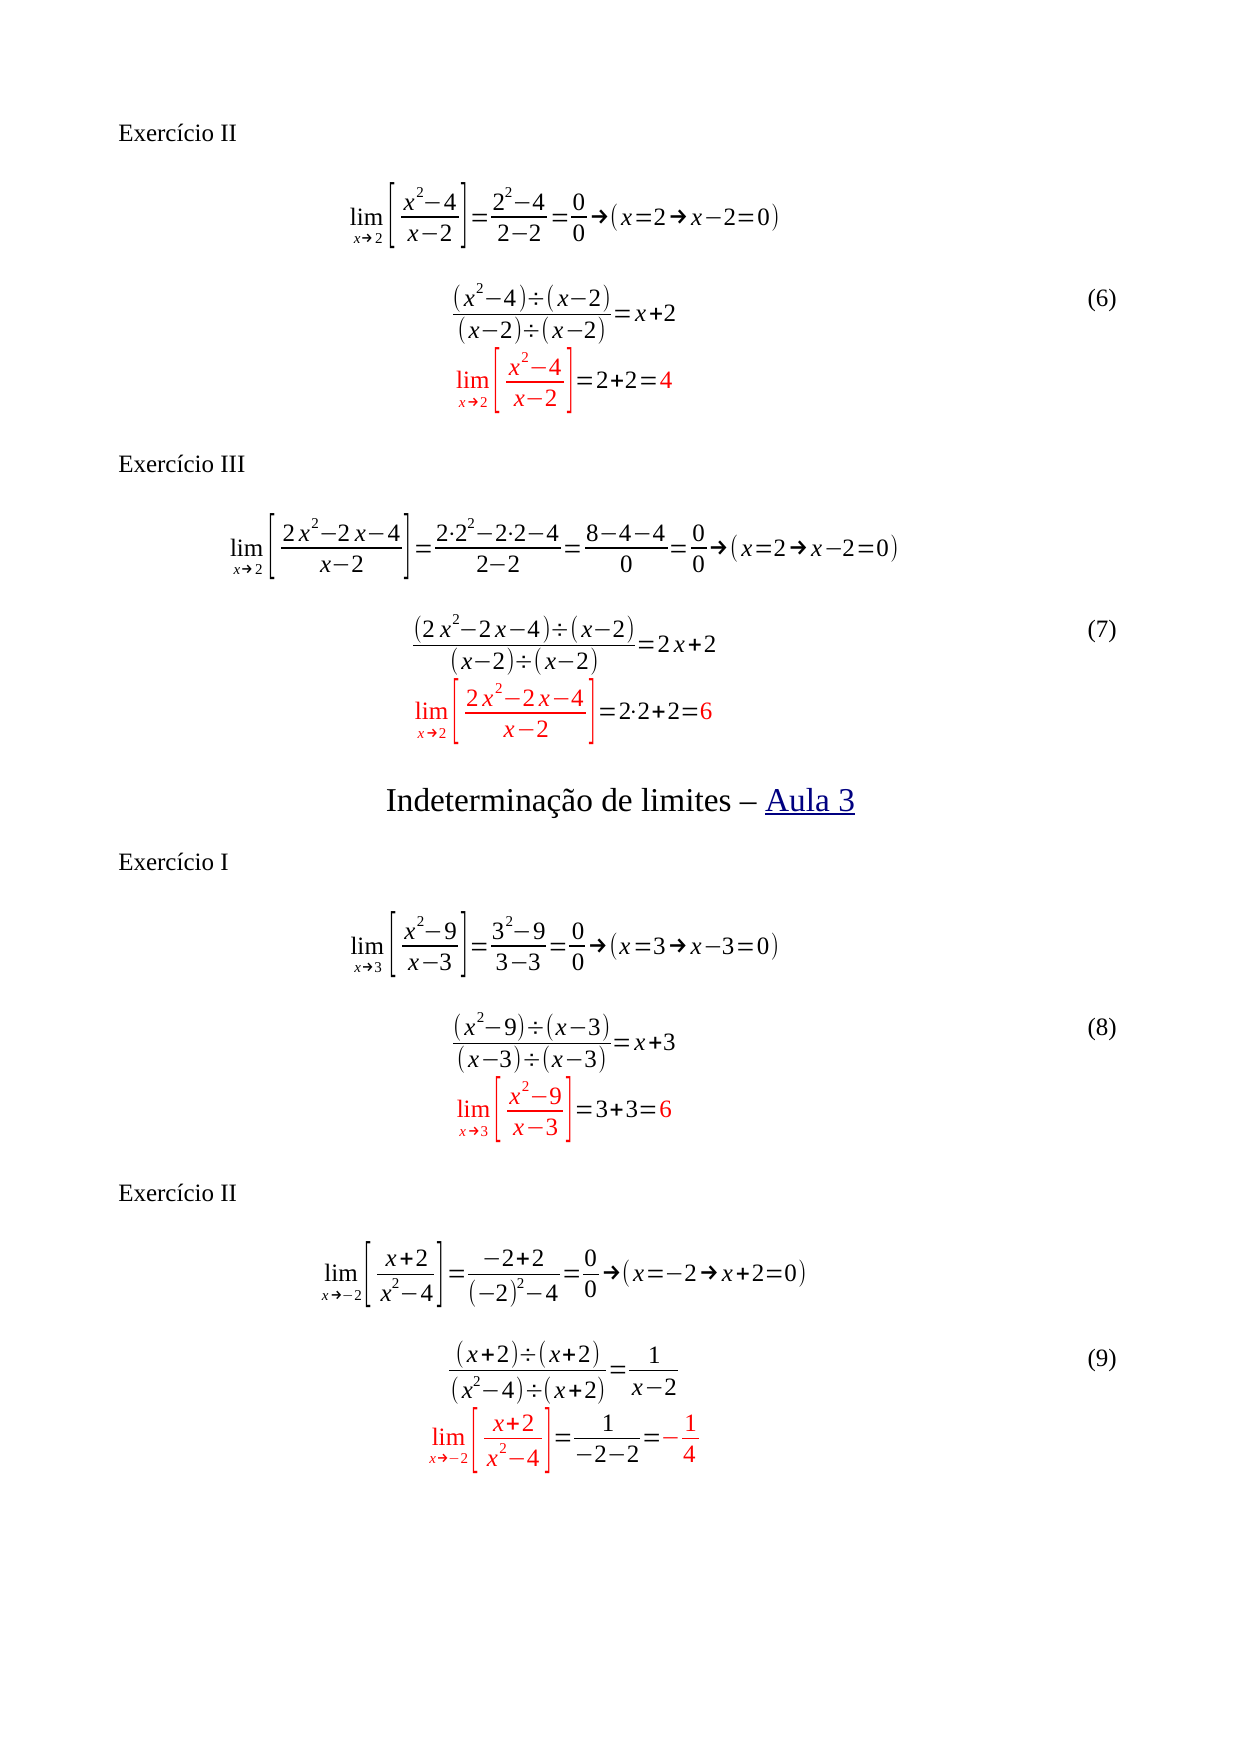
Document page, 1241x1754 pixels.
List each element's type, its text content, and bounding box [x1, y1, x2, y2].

text Exercício III [118, 449, 1122, 478]
table_header (7) [1010, 507, 1122, 751]
table_header [118, 905, 1010, 1149]
table_header (6) [1010, 176, 1122, 420]
table_header (8) [1010, 905, 1122, 1149]
text Exercício II [118, 118, 1122, 147]
text Exercício I [118, 847, 1122, 876]
table_header (9) [1010, 1236, 1122, 1480]
table_header [118, 1236, 1010, 1480]
table_header [118, 176, 1010, 420]
text Indeterminação de limites – Aula 3 [118, 780, 1122, 818]
table_header [118, 507, 1010, 751]
text Exercício II [118, 1178, 1122, 1207]
